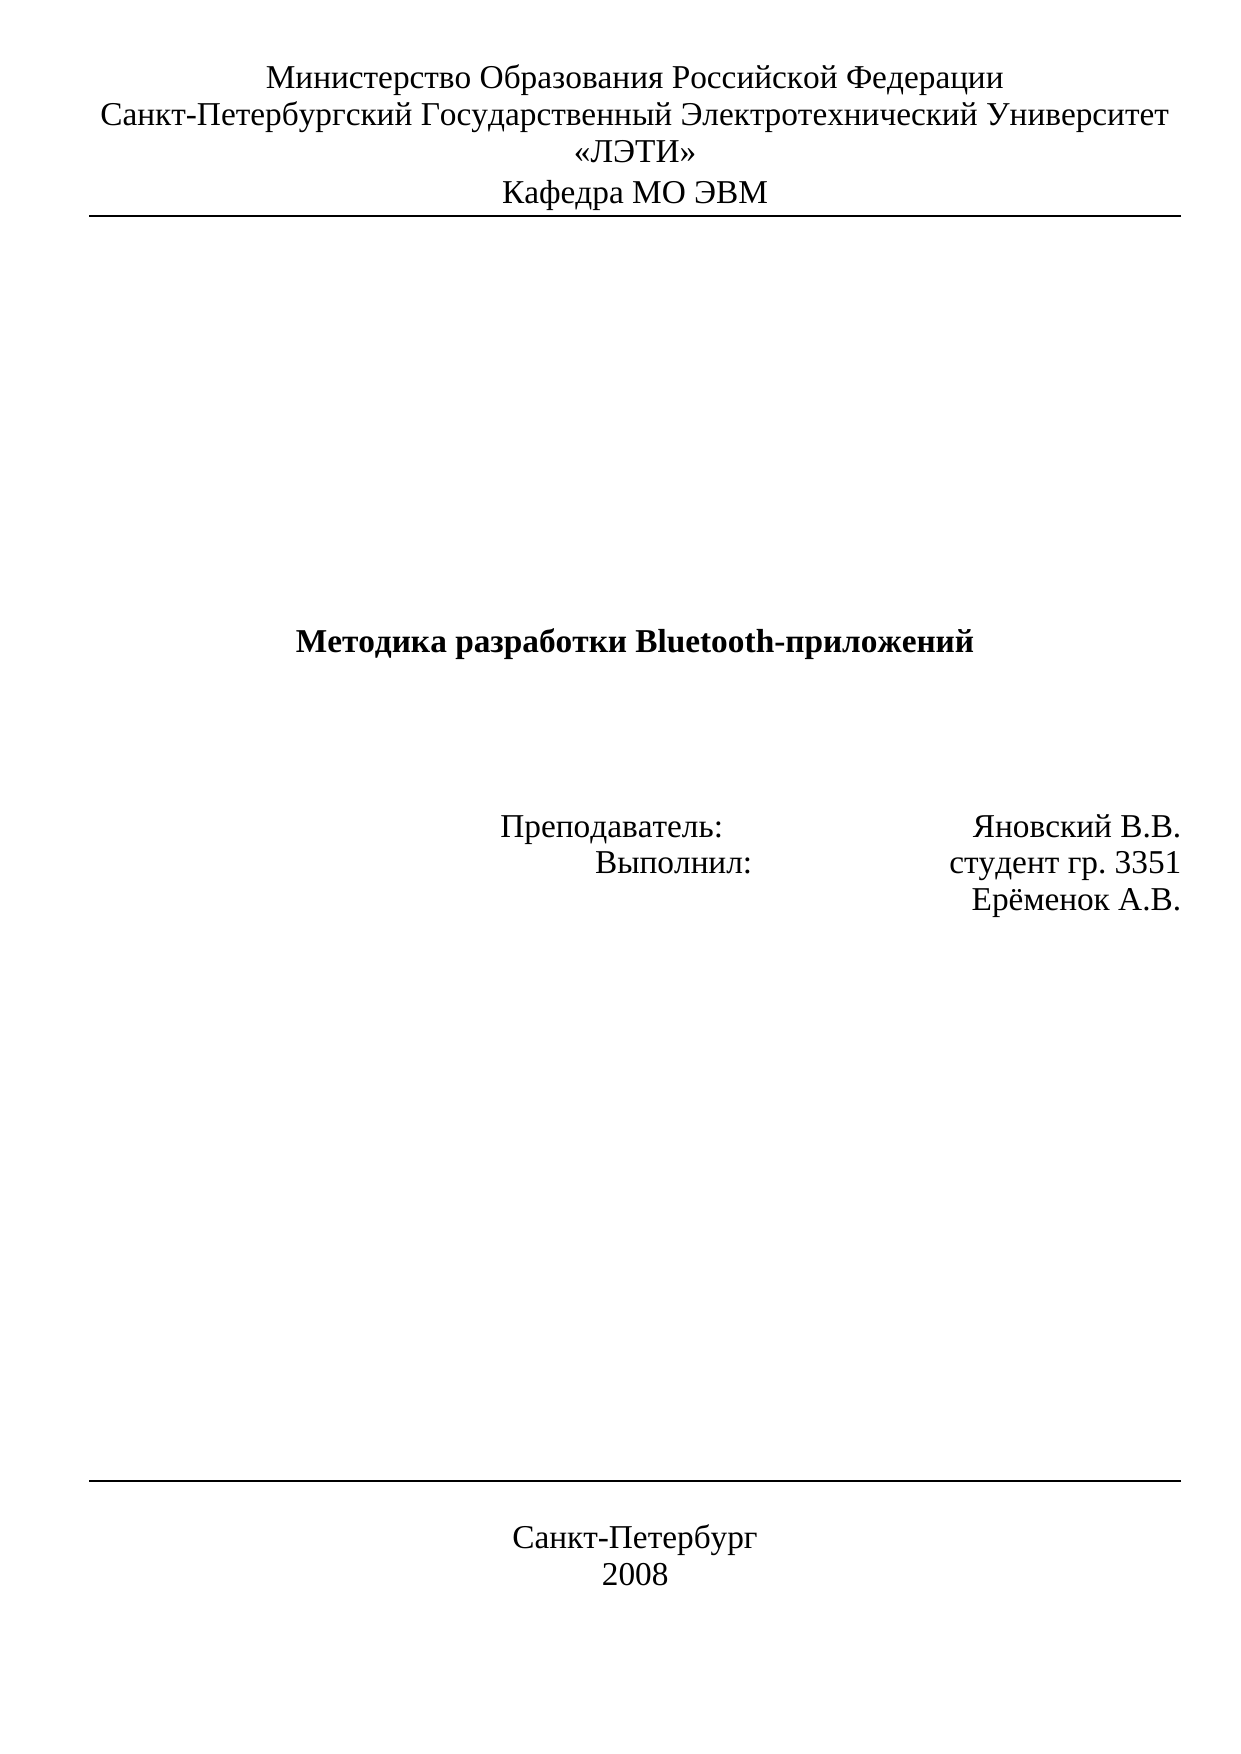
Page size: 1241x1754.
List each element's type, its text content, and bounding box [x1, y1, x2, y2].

text Санкт-Петербургский Государственный Электротехнический Университет «ЛЭТИ» [88, 96, 1181, 170]
text Кафедра МО ЭВМ [88, 170, 1181, 217]
text 2008 [88, 1556, 1181, 1593]
text Выполнил: студент гр. 3351 [88, 844, 1181, 881]
text Ерёменок А.В. [88, 881, 1181, 918]
text Методика разработки Bluetooth-приложений [88, 623, 1181, 660]
text Министерство Образования Российской Федерации [88, 59, 1181, 96]
text Преподаватель: Яновский В.В. [88, 807, 1181, 844]
text Санкт-Петербург [88, 1519, 1181, 1556]
